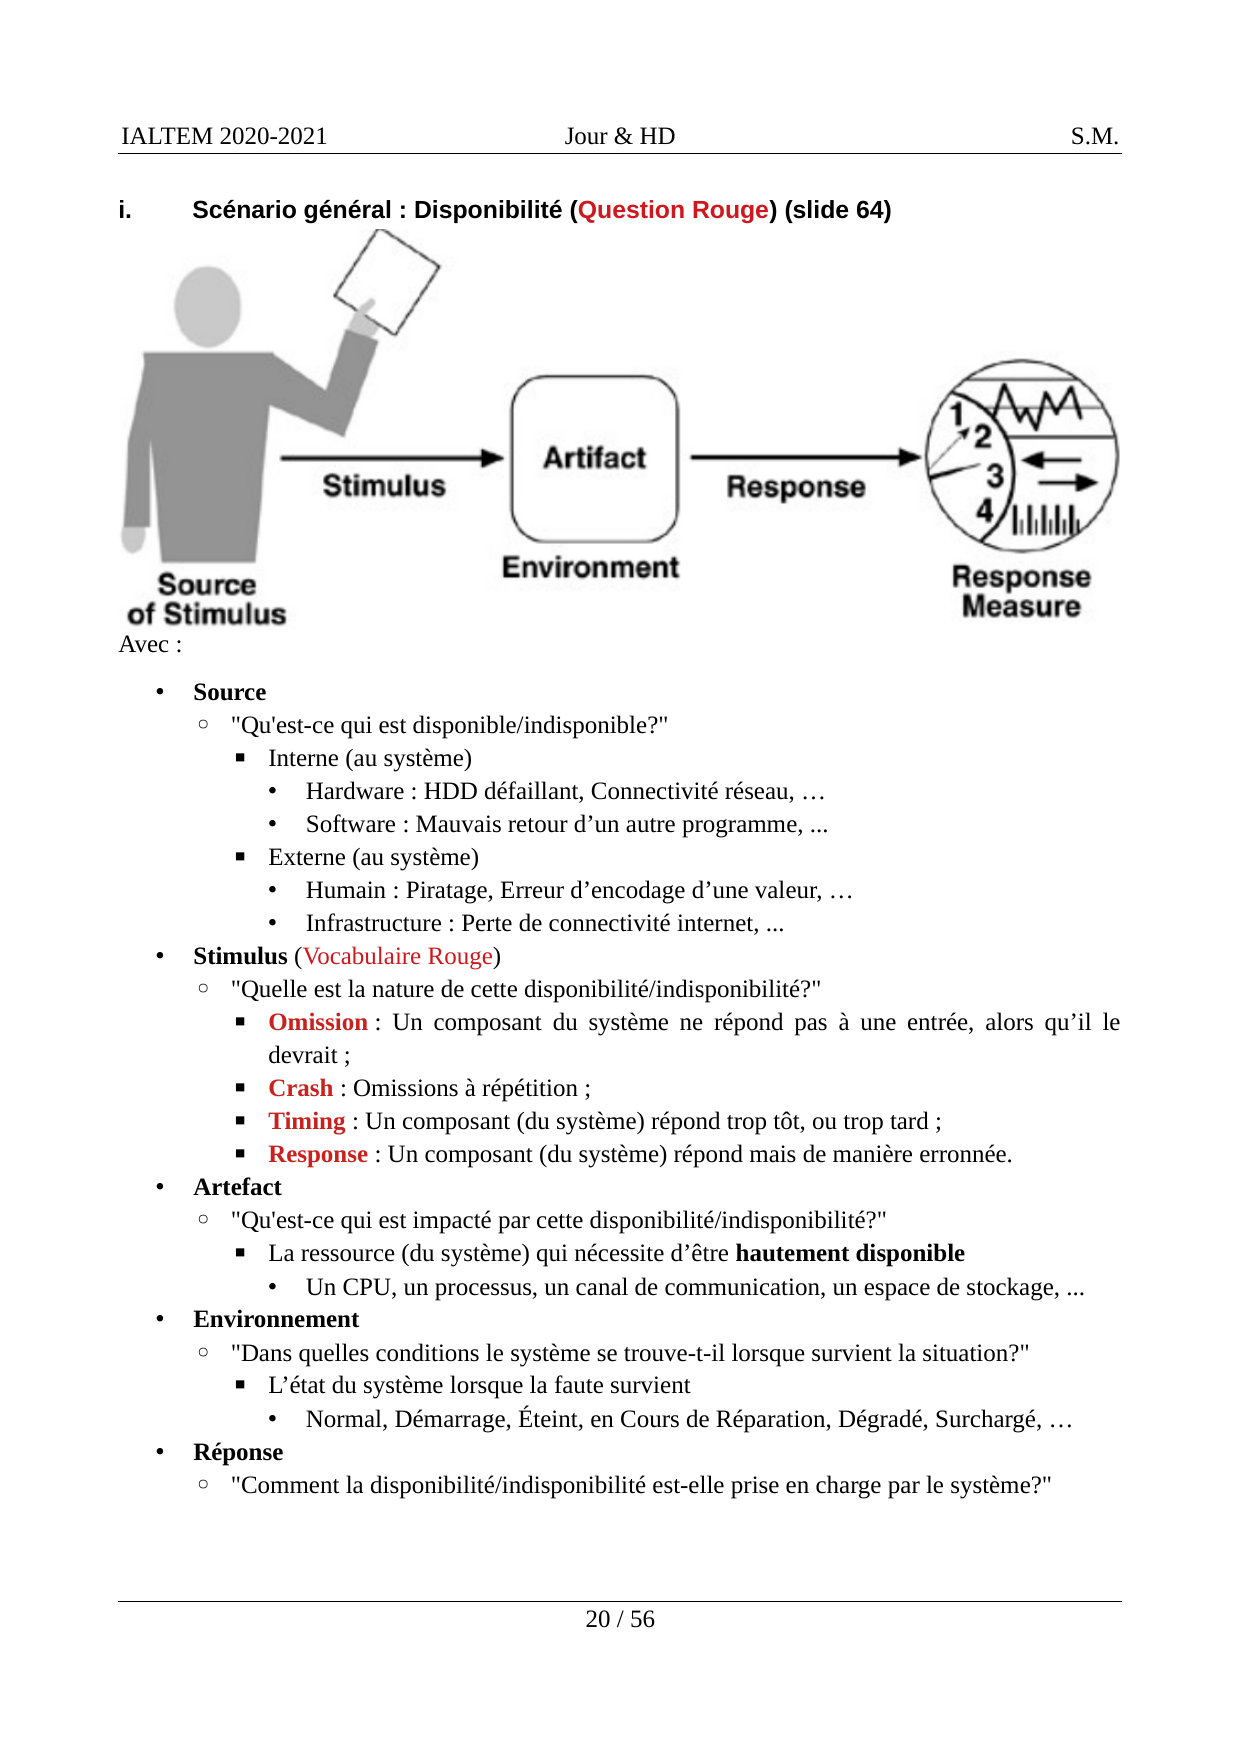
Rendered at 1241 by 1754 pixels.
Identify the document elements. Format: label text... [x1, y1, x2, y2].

list Normal, Démarrage, Éteint, en Cours de Réparation, Dégradé, Surchargé, … [268, 1404, 1122, 1432]
list Réponse [156, 1437, 1122, 1465]
list Interne (au système) [231, 743, 1122, 772]
list "Qu'est-ce qui est disponible/indisponible?" [193, 710, 1122, 739]
list Artefact [156, 1172, 1122, 1201]
picture [118, 229, 1123, 630]
list Infrastructure : Perte de connectivité internet, ... [268, 908, 1122, 937]
list "Qu'est-ce qui est impacté par cette disponibilité/indisponibilité?" [193, 1206, 1122, 1234]
list Source [156, 677, 1122, 706]
list Response : Un composant (du système) répond mais de manière erronnée. [231, 1139, 1122, 1168]
subtitle Scénario général : Disponibilité (Question Rouge) (slide 64) [118, 195, 1122, 223]
list Hardware : HDD défaillant, Connectivité réseau, … [268, 776, 1122, 805]
list Omission : Un composant du système ne répond pas à une entrée, alors qu’il le devrait ; [231, 1007, 1122, 1069]
list Externe (au système) [231, 842, 1122, 871]
list "Comment la disponibilité/indisponibilité est-elle prise en charge par le système?" [193, 1470, 1122, 1498]
list Humain : Piratage, Erreur d’encodage d’une valeur, … [268, 875, 1122, 904]
list La ressource (du système) qui nécessite d’être hautement disponible [231, 1238, 1122, 1267]
list Stimulus (Vocabulaire Rouge) [156, 941, 1122, 970]
list Timing : Un composant (du système) répond trop tôt, ou trop tard ; [231, 1106, 1122, 1135]
list "Dans quelles conditions le système se trouve-t-il lorsque survient la situation?" [193, 1338, 1122, 1366]
list "Quelle est la nature de cette disponibilité/indisponibilité?" [193, 974, 1122, 1003]
list Software : Mauvais retour d’un autre programme, ... [268, 809, 1122, 838]
list Environnement [156, 1304, 1122, 1333]
text Avec : [118, 630, 1122, 658]
list L’état du système lorsque la faute survient [231, 1371, 1122, 1399]
list Un CPU, un processus, un canal de communication, un espace de stockage, ... [268, 1272, 1122, 1300]
list Crash : Omissions à répétition ; [231, 1073, 1122, 1102]
